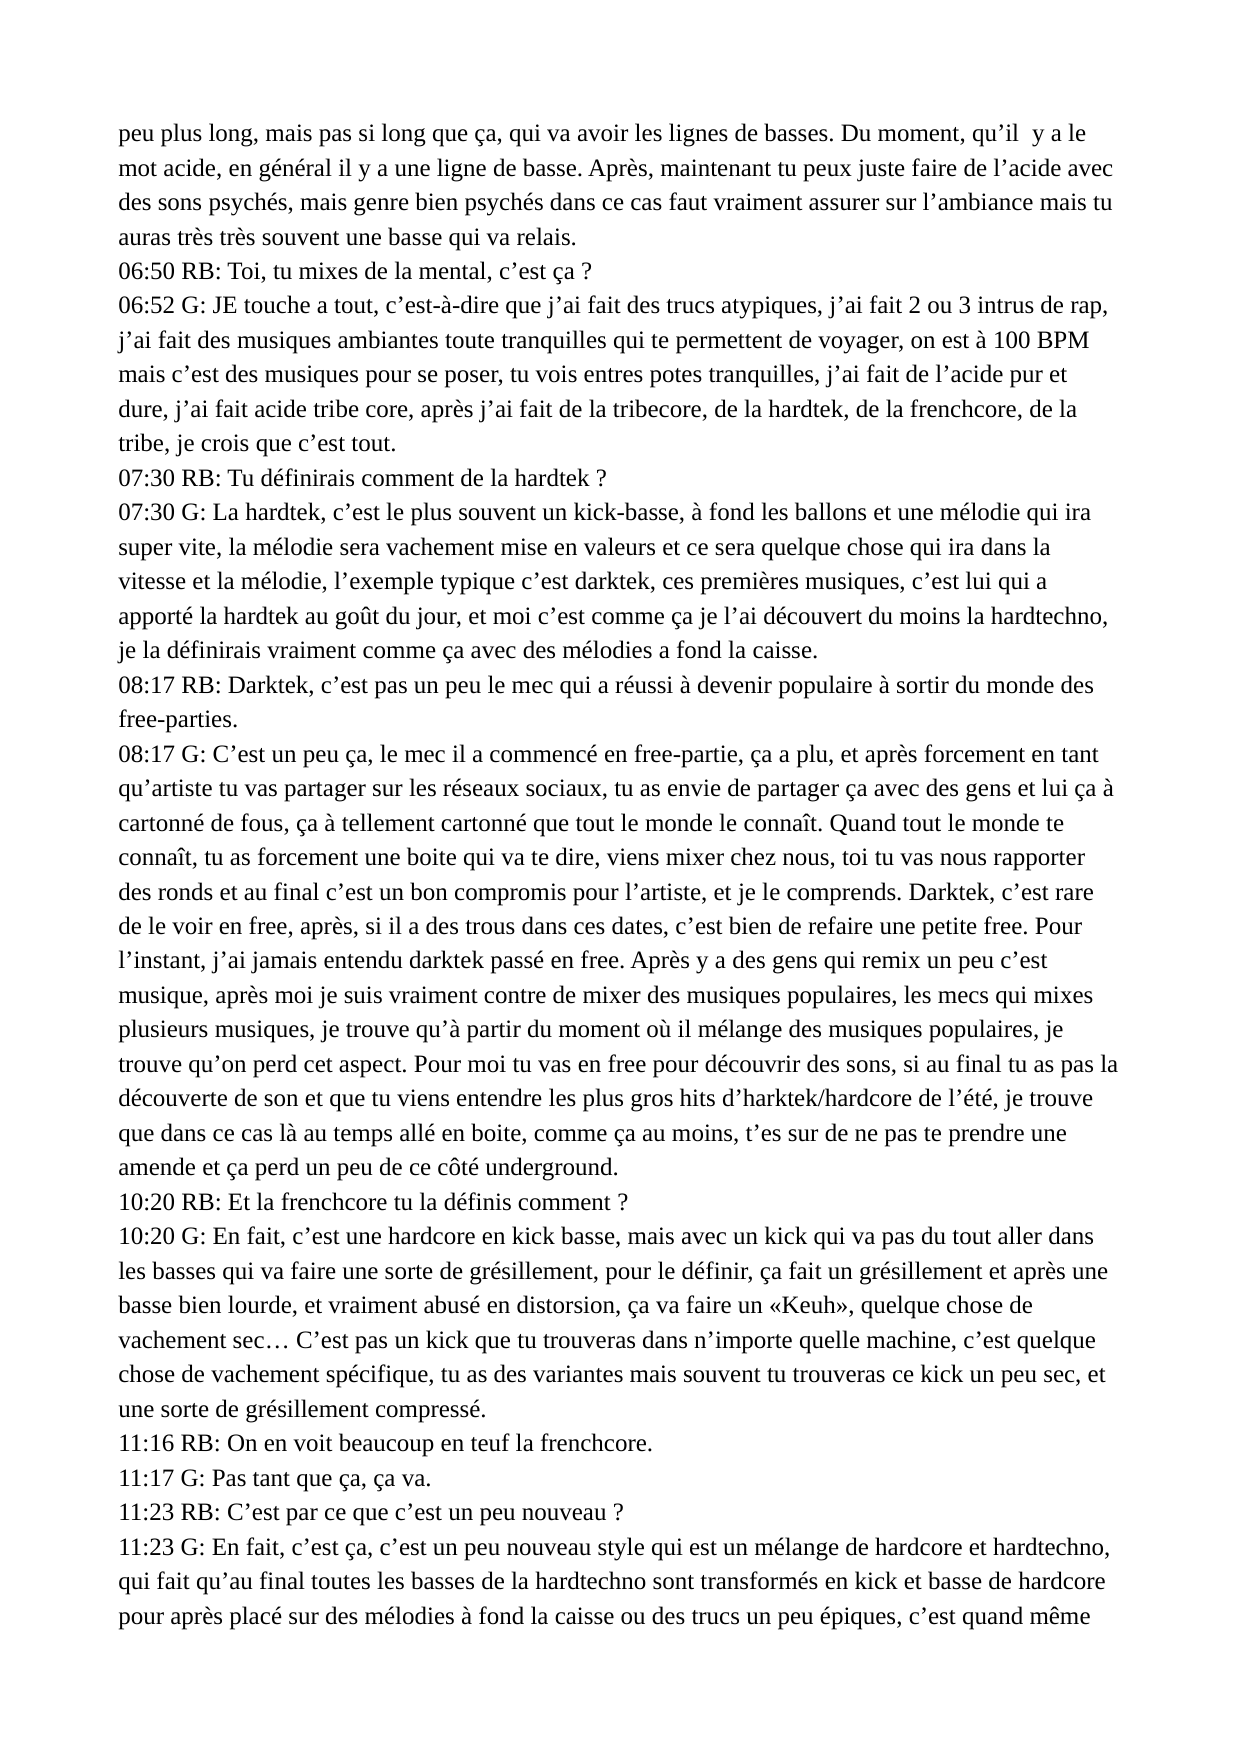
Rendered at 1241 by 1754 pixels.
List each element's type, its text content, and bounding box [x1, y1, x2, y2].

text peu plus long, mais pas si long que ça, qui va avoir les lignes de basses. Du moment, qu’il y a le mot acide, en général il y a une ligne de basse. Après, maintenant tu peux juste faire de l’acide avec des sons psychés, mais genre bien psychés dans ce cas faut vraiment assurer sur l’ambiance mais tu auras très très souvent une basse qui va relais. 06:50 RB: Toi, tu mixes de la mental, c’est ça ? 06:52 G: JE touche a tout, c’est-à-dire que j’ai fait des trucs atypiques, j’ai fait 2 ou 3 intrus de rap, j’ai fait des musiques ambiantes toute tranquilles qui te permettent de voyager, on est à 100 BPM mais c’est des musiques pour se poser, tu vois entres potes tranquilles, j’ai fait de l’acide pur et dure, j’ai fait acide tribe core, après j’ai fait de la tribecore, de la hardtek, de la frenchcore, de la tribe, je crois que c’est tout. 07:30 RB: Tu définirais comment de la hardtek ? 07:30 G: La hardtek, c’est le plus souvent un kick-basse, à fond les ballons et une mélodie qui ira super vite, la mélodie sera vachement mise en valeurs et ce sera quelque chose qui ira dans la vitesse et la mélodie, l’exemple typique c’est darktek, ces premières musiques, c’est lui qui a apporté la hardtek au goût du jour, et moi c’est comme ça je l’ai découvert du moins la hardtechno, je la définirais vraiment comme ça avec des mélodies a fond la caisse. 08:17 RB: Darktek, c’est pas un peu le mec qui a réussi à devenir populaire à sortir du monde des free-parties. 08:17 G: C’est un peu ça, le mec il a commencé en free-partie, ça a plu, et après forcement en tant qu’artiste tu vas partager sur les réseaux sociaux, tu as envie de partager ça avec des gens et lui ça à cartonné de fous, ça à tellement cartonné que tout le monde le connaît. Quand tout le monde te connaît, tu as forcement une boite qui va te dire, viens mixer chez nous, toi tu vas nous rapporter des ronds et au final c’est un bon compromis pour l’artiste, et je le comprends. Darktek, c’est rare de le voir en free, après, si il a des trous dans ces dates, c’est bien de refaire une petite free. Pour l’instant, j’ai jamais entendu darktek passé en free. Après y a des gens qui remix un peu c’est musique, après moi je suis vraiment contre de mixer des musiques populaires, les mecs qui mixes plusieurs musiques, je trouve qu’à partir du moment où il mélange des musiques populaires, je trouve qu’on perd cet aspect. Pour moi tu vas en free pour découvrir des sons, si au final tu as pas la découverte de son et que tu viens entendre les plus gros hits d’harktek/hardcore de l’été, je trouve que dans ce cas là au temps allé en boite, comme ça au moins, t’es sur de ne pas te prendre une amende et ça perd un peu de ce côté underground. 10:20 RB: Et la frenchcore tu la définis comment ? 10:20 G: En fait, c’est une hardcore en kick basse, mais avec un kick qui va pas du tout aller dans les basses qui va faire une sorte de grésillement, pour le définir, ça fait un grésillement et après une basse bien lourde, et vraiment abusé en distorsion, ça va faire un «Keuh», quelque chose de vachement sec… C’est pas un kick que tu trouveras dans n’importe quelle machine, c’est quelque chose de vachement spécifique, tu as des variantes mais souvent tu trouveras ce kick un peu sec, et une sorte de grésillement compressé. 11:16 RB: On en voit beaucoup en teuf la frenchcore. 11:17 G: Pas tant que ça, ça va. 11:23 RB: C’est par ce que c’est un peu nouveau ? 11:23 G: En fait, c’est ça, c’est un peu nouveau style qui est un mélange de hardcore et hardtechno, qui fait qu’au final toutes les basses de la hardtechno sont transformés en kick et basse de hardcore pour après placé sur des mélodies à fond la caisse ou des trucs un peu épiques, c’est quand même [118, 118, 1122, 1629]
